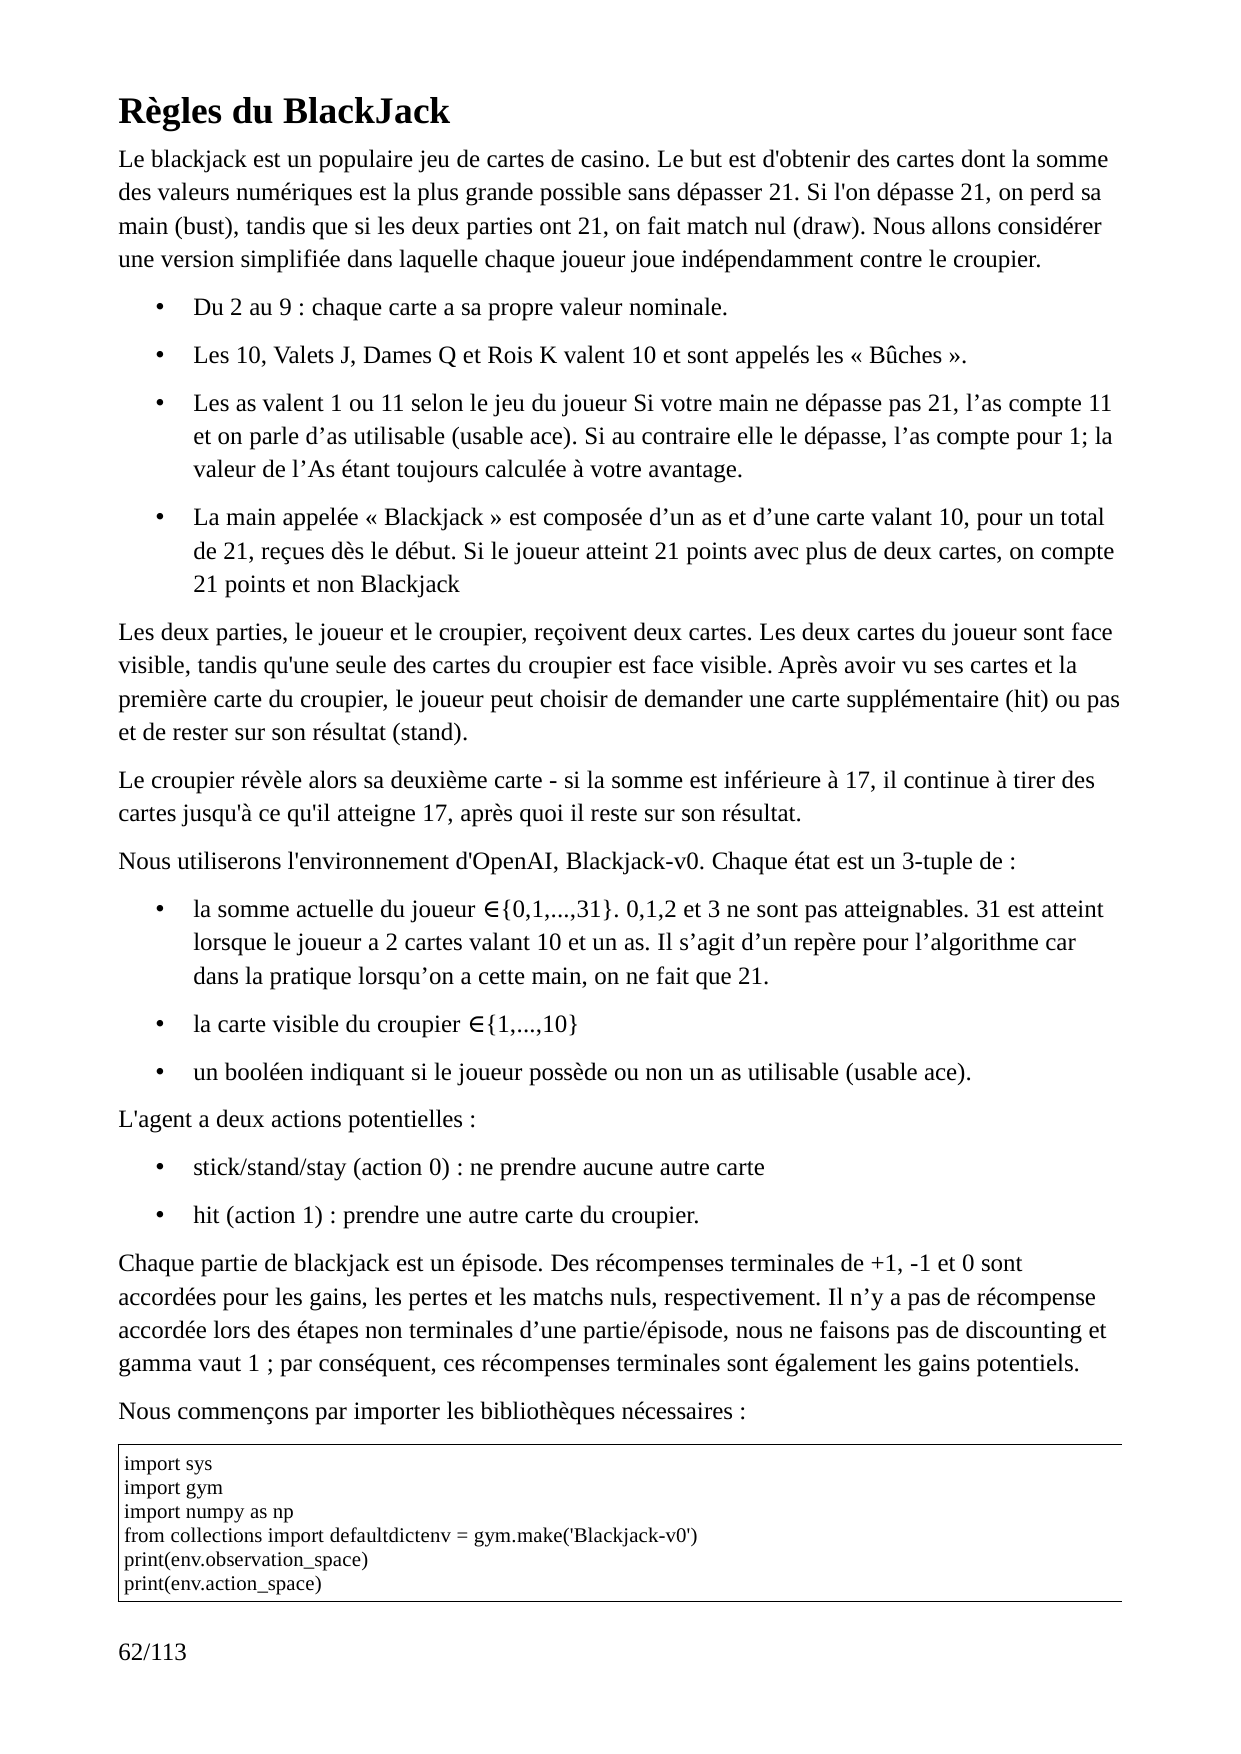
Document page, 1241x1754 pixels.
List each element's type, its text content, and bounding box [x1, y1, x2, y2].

text Chaque partie de blackjack est un épisode. Des récompenses terminales de +1, -1 et 0 sont accordées pour les gains, les pertes et les matchs nuls, respectivement. Il n’y a pas de récompense accordée lors des étapes non terminales d’une partie/épisode, nous ne faisons pas de discounting et gamma vaut 1 ; par conséquent, ces récompenses terminales sont également les gains potentiels. [118, 1248, 1122, 1377]
text Nous utiliserons l'environnement d'OpenAI, Blackjack-v0. Chaque état est un 3-tuple de : [118, 846, 1122, 875]
list la carte visible du croupier ∈{1,...,10} [156, 1008, 1122, 1038]
list la somme actuelle du joueur ∈{0,1,...,31}. 0,1,2 et 3 ne sont pas atteignables. 31 est atteint lorsque le joueur a 2 cartes valant 10 et un as. Il s’agit d’un repère pour l’algorithme car dans la pratique lorsqu’on a cette main, on ne fait que 21. [156, 894, 1122, 990]
list Du 2 au 9 : chaque carte a sa propre valeur nominale. [156, 292, 1122, 321]
table_header import sys import gym import numpy as np from collections import defaultdictenv = gym.make('Blackjack-v0') print(env.observation_space) print(env.action_space) [119, 1445, 1122, 1601]
list Les 10, Valets J, Dames Q et Rois K valent 10 et sont appelés les « Bûches ». [156, 340, 1122, 369]
list stick/stand/stay (action 0) : ne prendre aucune autre carte [156, 1152, 1122, 1181]
text Le croupier révèle alors sa deuxième carte - si la somme est inférieure à 17, il continue à tirer des cartes jusqu'à ce qu'il atteigne 17, après quoi il reste sur son résultat. [118, 765, 1122, 827]
text Nous commençons par importer les bibliothèques nécessaires : [118, 1396, 1122, 1425]
text L'agent a deux actions potentielles : [118, 1104, 1122, 1133]
list hit (action 1) : prendre une autre carte du croupier. [156, 1200, 1122, 1229]
text Les deux parties, le joueur et le croupier, reçoivent deux cartes. Les deux cartes du joueur sont face visible, tandis qu'une seule des cartes du croupier est face visible. Après avoir vu ses cartes et la première carte du croupier, le joueur peut choisir de demander une carte supplémentaire (hit) ou pas et de rester sur son résultat (stand). [118, 617, 1122, 746]
text Le blackjack est un populaire jeu de cartes de casino. Le but est d'obtenir des cartes dont la somme des valeurs numériques est la plus grande possible sans dépasser 21. Si l'on dépasse 21, on perd sa main (bust), tandis que si les deux parties ont 21, on fait match nul (draw). Nous allons considérer une version simplifiée dans laquelle chaque joueur joue indépendamment contre le croupier. [118, 144, 1122, 273]
list La main appelée « Blackjack » est composée d’un as et d’une carte valant 10, pour un total de 21, reçues dès le début. Si le joueur atteint 21 points avec plus de deux cartes, on compte 21 points et non Blackjack [156, 502, 1122, 598]
list Les as valent 1 ou 11 selon le jeu du joueur Si votre main ne dépasse pas 21, l’as compte 11 et on parle d’as utilisable (usable ace). Si au contraire elle le dépasse, l’as compte pour 1; la valeur de l’As étant toujours calculée à votre avantage. [156, 388, 1122, 483]
list un booléen indiquant si le joueur possède ou non un as utilisable (usable ace). [156, 1056, 1122, 1086]
subtitle Règles du BlackJack [118, 88, 1122, 131]
